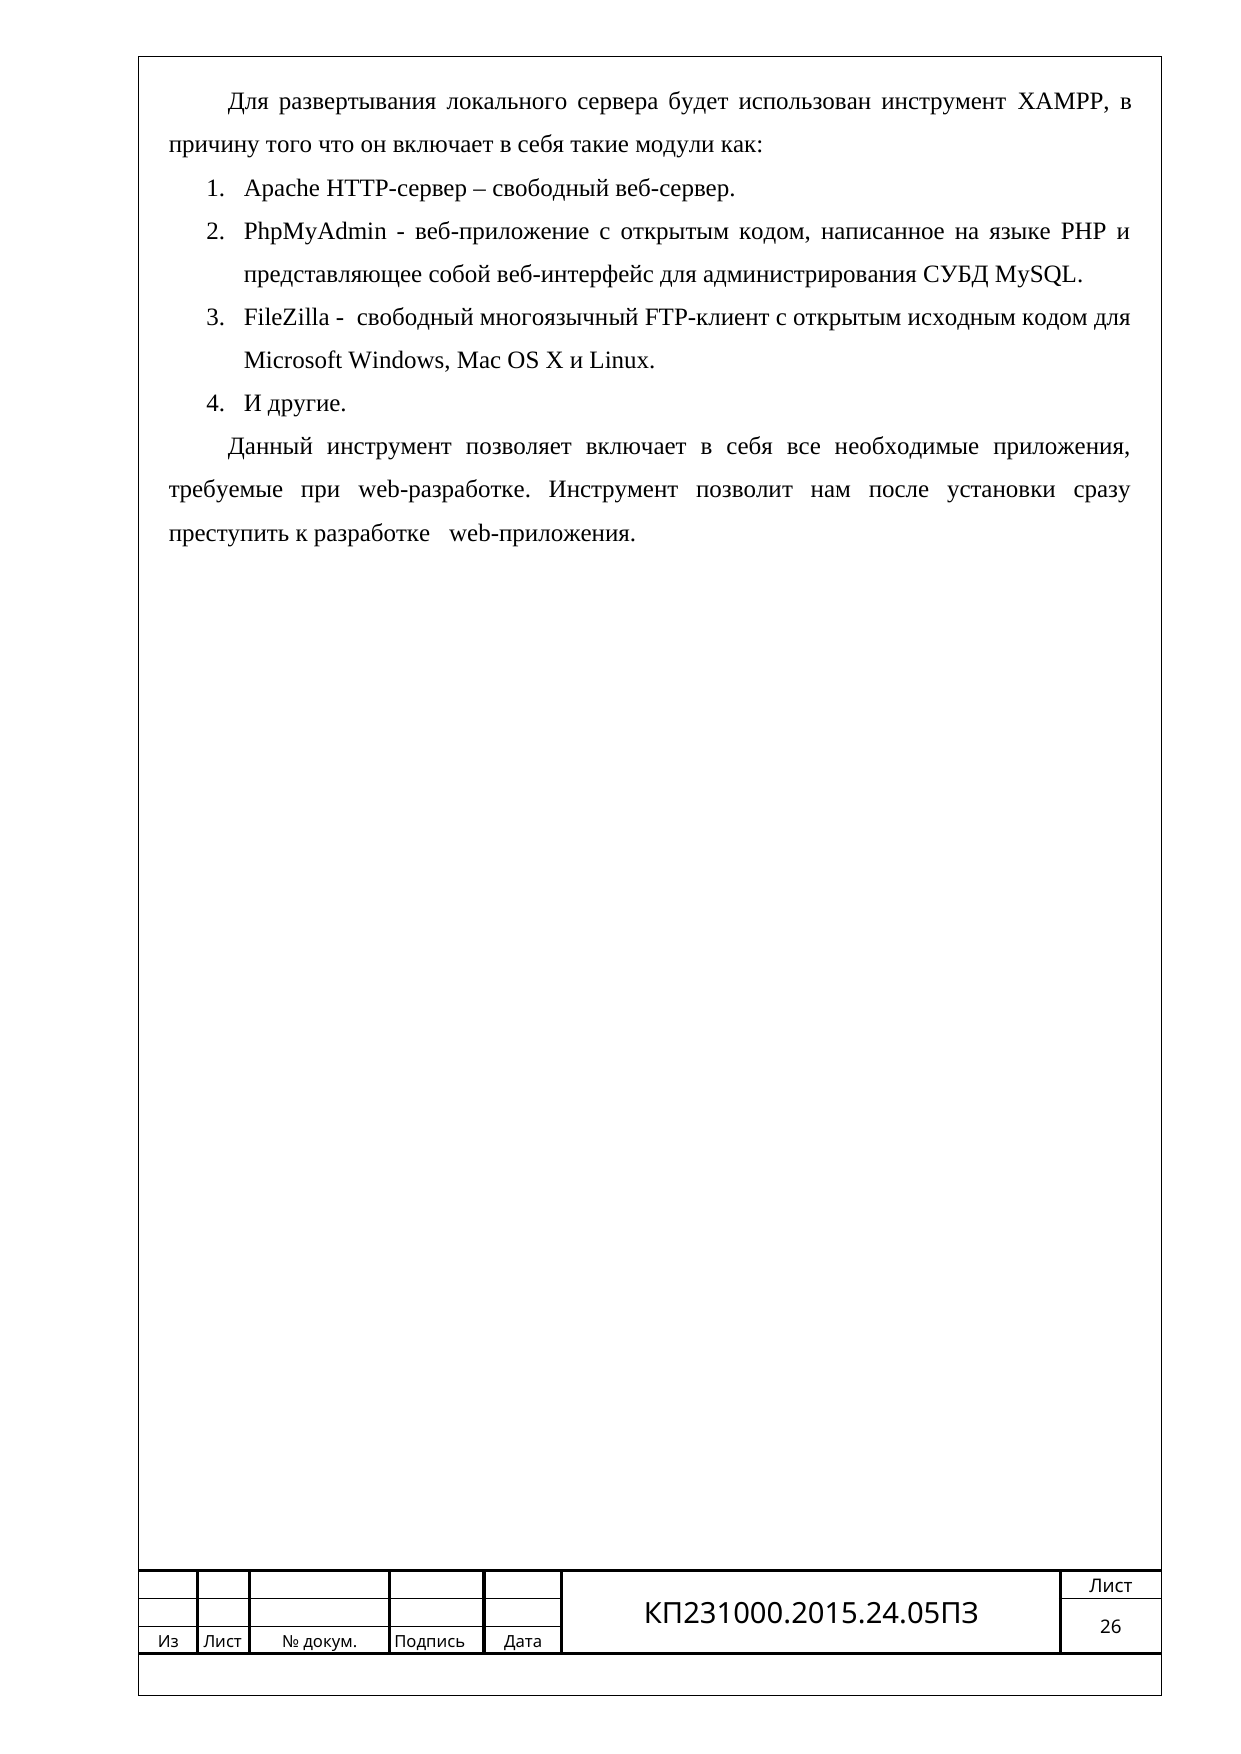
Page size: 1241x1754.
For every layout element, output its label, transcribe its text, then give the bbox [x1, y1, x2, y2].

text Данный инструмент позволяет включает в себя все необходимые приложения, требуемые при web-разработке. Инструмент позволит нам после установки сразу преступить к разработке web-приложения. [168, 431, 1132, 546]
text Для развертывания локального сервера будет использован инструмент XAMPP, в причину того что он включает в себя такие модули как: [168, 86, 1132, 158]
list Apache HTTP-сервер – свободный веб-сервер. [206, 173, 1132, 201]
list PhpMyAdmin - веб-приложение с открытым кодом, написанное на языке PHP и представляющее собой веб-интерфейс для администрирования СУБД MySQL. [206, 216, 1132, 288]
list FileZilla - свободный многоязычный FTP-клиент с открытым исходным кодом для Microsoft Windows, Mac OS X и Linux. [206, 302, 1132, 374]
list И другие. [206, 388, 1132, 417]
